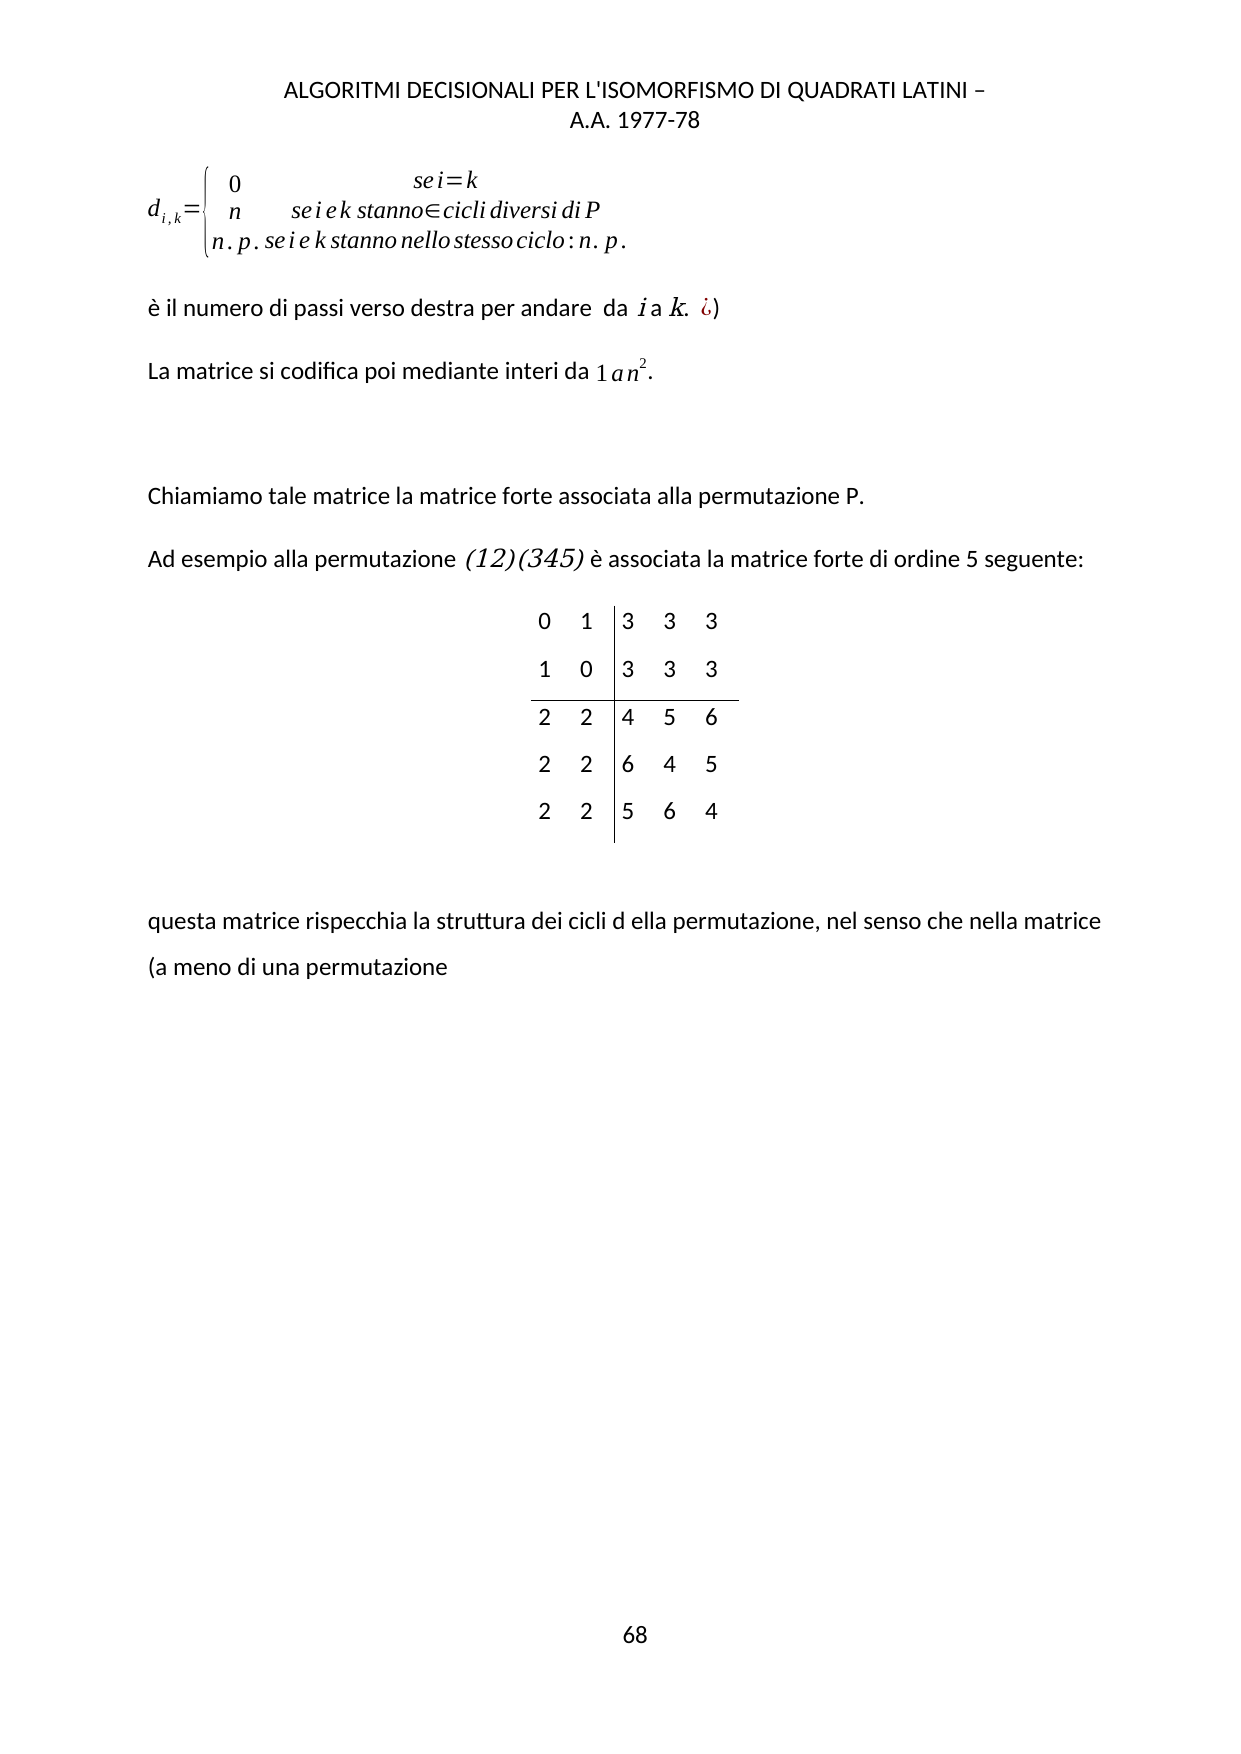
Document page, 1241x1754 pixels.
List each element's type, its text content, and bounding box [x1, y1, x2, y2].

text Chiamiamo tale matrice la matrice forte associata alla permutazione P. [148, 480, 1122, 510]
table_cell 3 [615, 653, 656, 700]
table_cell 5 [698, 748, 739, 795]
table_cell 2 [531, 795, 572, 842]
table_cell 2 [573, 748, 614, 795]
table_cell 3 [698, 653, 739, 700]
table_header 3 [656, 606, 697, 653]
table_cell 6 [656, 795, 697, 842]
table_cell 3 [656, 653, 697, 700]
table_header 1 [573, 606, 614, 653]
table_cell 1 [531, 653, 572, 700]
text Ad esempio alla permutazione (12)(345) è associata la matrice forte di ordine 5 seguente: [148, 542, 1122, 573]
table_cell 0 [573, 653, 614, 700]
table_cell 4 [698, 795, 739, 842]
table_cell 5 [615, 795, 656, 842]
table_cell 2 [573, 795, 614, 842]
table_header 3 [615, 606, 656, 653]
table_cell 2 [531, 748, 572, 795]
table_header 0 [531, 606, 572, 653]
text questa matrice rispecchia la struttura dei cicli d ella permutazione, nel senso che nella matrice (a meno di una permutazione [148, 905, 1122, 981]
table_cell 5 [656, 701, 697, 748]
table_cell 2 [573, 701, 614, 748]
table_header 3 [698, 606, 739, 653]
table_cell 6 [698, 701, 739, 748]
table_cell 2 [531, 701, 572, 748]
text La matrice si codifica poi mediante interi da . [148, 354, 1122, 386]
table_cell 6 [615, 748, 656, 795]
table_cell 4 [656, 748, 697, 795]
text è il numero di passi verso destra per andare da i a k. ) [148, 291, 1122, 322]
table_cell 4 [615, 701, 656, 748]
